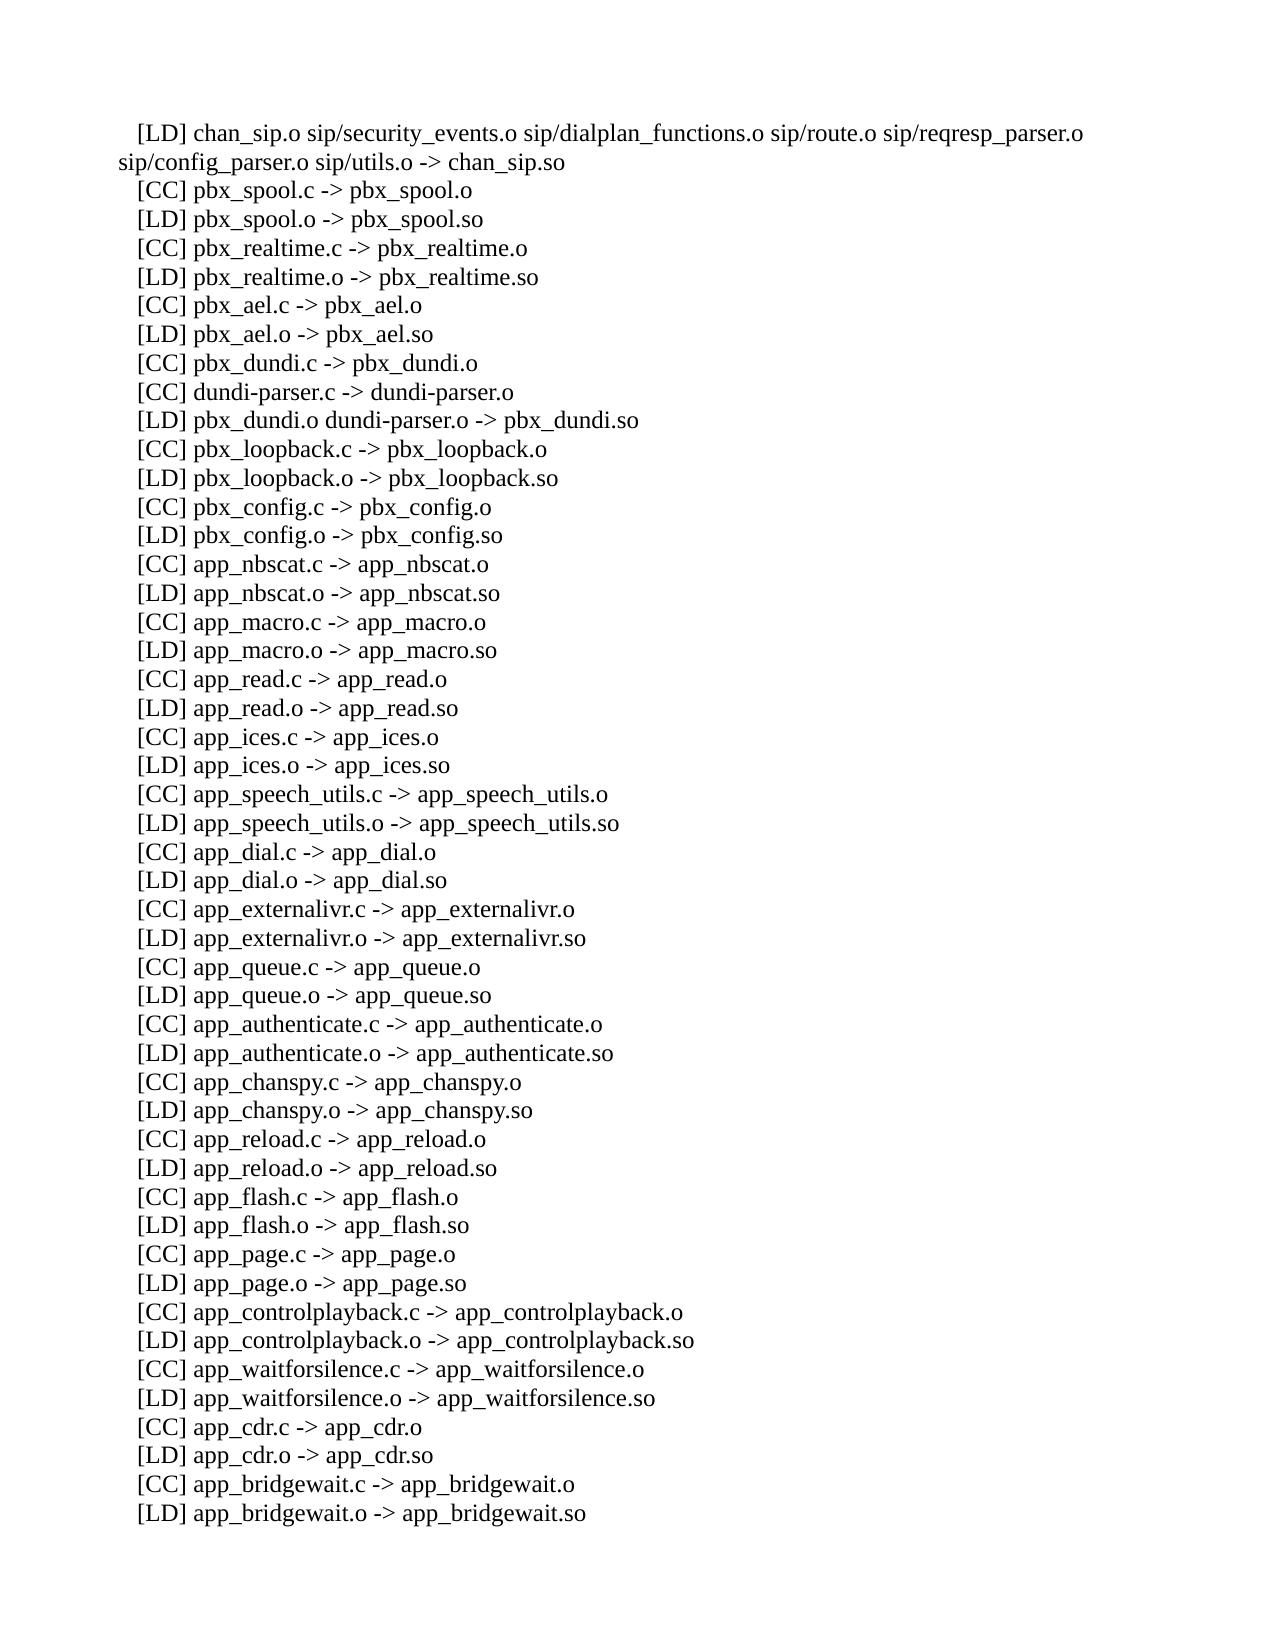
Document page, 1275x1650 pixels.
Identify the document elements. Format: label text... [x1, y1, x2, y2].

text [CC] pbx_ael.c -> pbx_ael.o [118, 291, 1157, 319]
text [CC] app_speech_utils.c -> app_speech_utils.o [118, 779, 1157, 808]
text [LD] app_cdr.o -> app_cdr.so [118, 1441, 1157, 1469]
text [LD] app_authenticate.o -> app_authenticate.so [118, 1038, 1157, 1067]
text [LD] pbx_spool.o -> pbx_spool.so [118, 204, 1157, 233]
text [CC] app_nbscat.c -> app_nbscat.o [118, 549, 1157, 578]
text [CC] app_waitforsilence.c -> app_waitforsilence.o [118, 1354, 1157, 1383]
text [LD] app_bridgewait.o -> app_bridgewait.so [118, 1498, 1157, 1527]
text [CC] pbx_realtime.c -> pbx_realtime.o [118, 233, 1157, 262]
text [LD] app_speech_utils.o -> app_speech_utils.so [118, 808, 1157, 837]
text [LD] app_queue.o -> app_queue.so [118, 981, 1157, 1009]
text [LD] app_nbscat.o -> app_nbscat.so [118, 578, 1157, 607]
text [LD] app_read.o -> app_read.so [118, 693, 1157, 722]
text [LD] chan_sip.o sip/security_events.o sip/dialplan_functions.o sip/route.o sip/reqresp_parser.o sip/config_parser.o sip/utils.o -> chan_sip.so [118, 118, 1157, 176]
text [CC] app_queue.c -> app_queue.o [118, 952, 1157, 981]
text [LD] pbx_realtime.o -> pbx_realtime.so [118, 262, 1157, 291]
text [CC] pbx_config.c -> pbx_config.o [118, 492, 1157, 521]
text [CC] app_macro.c -> app_macro.o [118, 607, 1157, 636]
text [LD] pbx_loopback.o -> pbx_loopback.so [118, 463, 1157, 492]
text [LD] pbx_dundi.o dundi-parser.o -> pbx_dundi.so [118, 406, 1157, 434]
text [CC] pbx_spool.c -> pbx_spool.o [118, 176, 1157, 204]
text [CC] app_read.c -> app_read.o [118, 664, 1157, 693]
text [CC] app_controlplayback.c -> app_controlplayback.o [118, 1297, 1157, 1326]
text [LD] app_chanspy.o -> app_chanspy.so [118, 1096, 1157, 1124]
text [CC] app_chanspy.c -> app_chanspy.o [118, 1067, 1157, 1096]
text [CC] app_flash.c -> app_flash.o [118, 1182, 1157, 1211]
text [LD] app_waitforsilence.o -> app_waitforsilence.so [118, 1383, 1157, 1412]
text [LD] pbx_ael.o -> pbx_ael.so [118, 319, 1157, 348]
text [CC] app_externalivr.c -> app_externalivr.o [118, 894, 1157, 923]
text [LD] app_macro.o -> app_macro.so [118, 636, 1157, 664]
text [CC] pbx_loopback.c -> pbx_loopback.o [118, 434, 1157, 463]
text [CC] app_dial.c -> app_dial.o [118, 837, 1157, 866]
text [LD] app_dial.o -> app_dial.so [118, 866, 1157, 894]
text [CC] pbx_dundi.c -> pbx_dundi.o [118, 348, 1157, 377]
text [CC] app_authenticate.c -> app_authenticate.o [118, 1009, 1157, 1038]
text [CC] app_ices.c -> app_ices.o [118, 722, 1157, 751]
text [LD] app_reload.o -> app_reload.so [118, 1153, 1157, 1182]
text [CC] app_page.c -> app_page.o [118, 1239, 1157, 1268]
text [LD] app_externalivr.o -> app_externalivr.so [118, 923, 1157, 952]
text [LD] app_flash.o -> app_flash.so [118, 1211, 1157, 1239]
text [CC] dundi-parser.c -> dundi-parser.o [118, 377, 1157, 406]
text [LD] pbx_config.o -> pbx_config.so [118, 521, 1157, 549]
text [LD] app_page.o -> app_page.so [118, 1268, 1157, 1297]
text [CC] app_reload.c -> app_reload.o [118, 1124, 1157, 1153]
text [CC] app_bridgewait.c -> app_bridgewait.o [118, 1469, 1157, 1498]
text [LD] app_ices.o -> app_ices.so [118, 751, 1157, 779]
text [LD] app_controlplayback.o -> app_controlplayback.so [118, 1326, 1157, 1354]
text [CC] app_cdr.c -> app_cdr.o [118, 1412, 1157, 1441]
